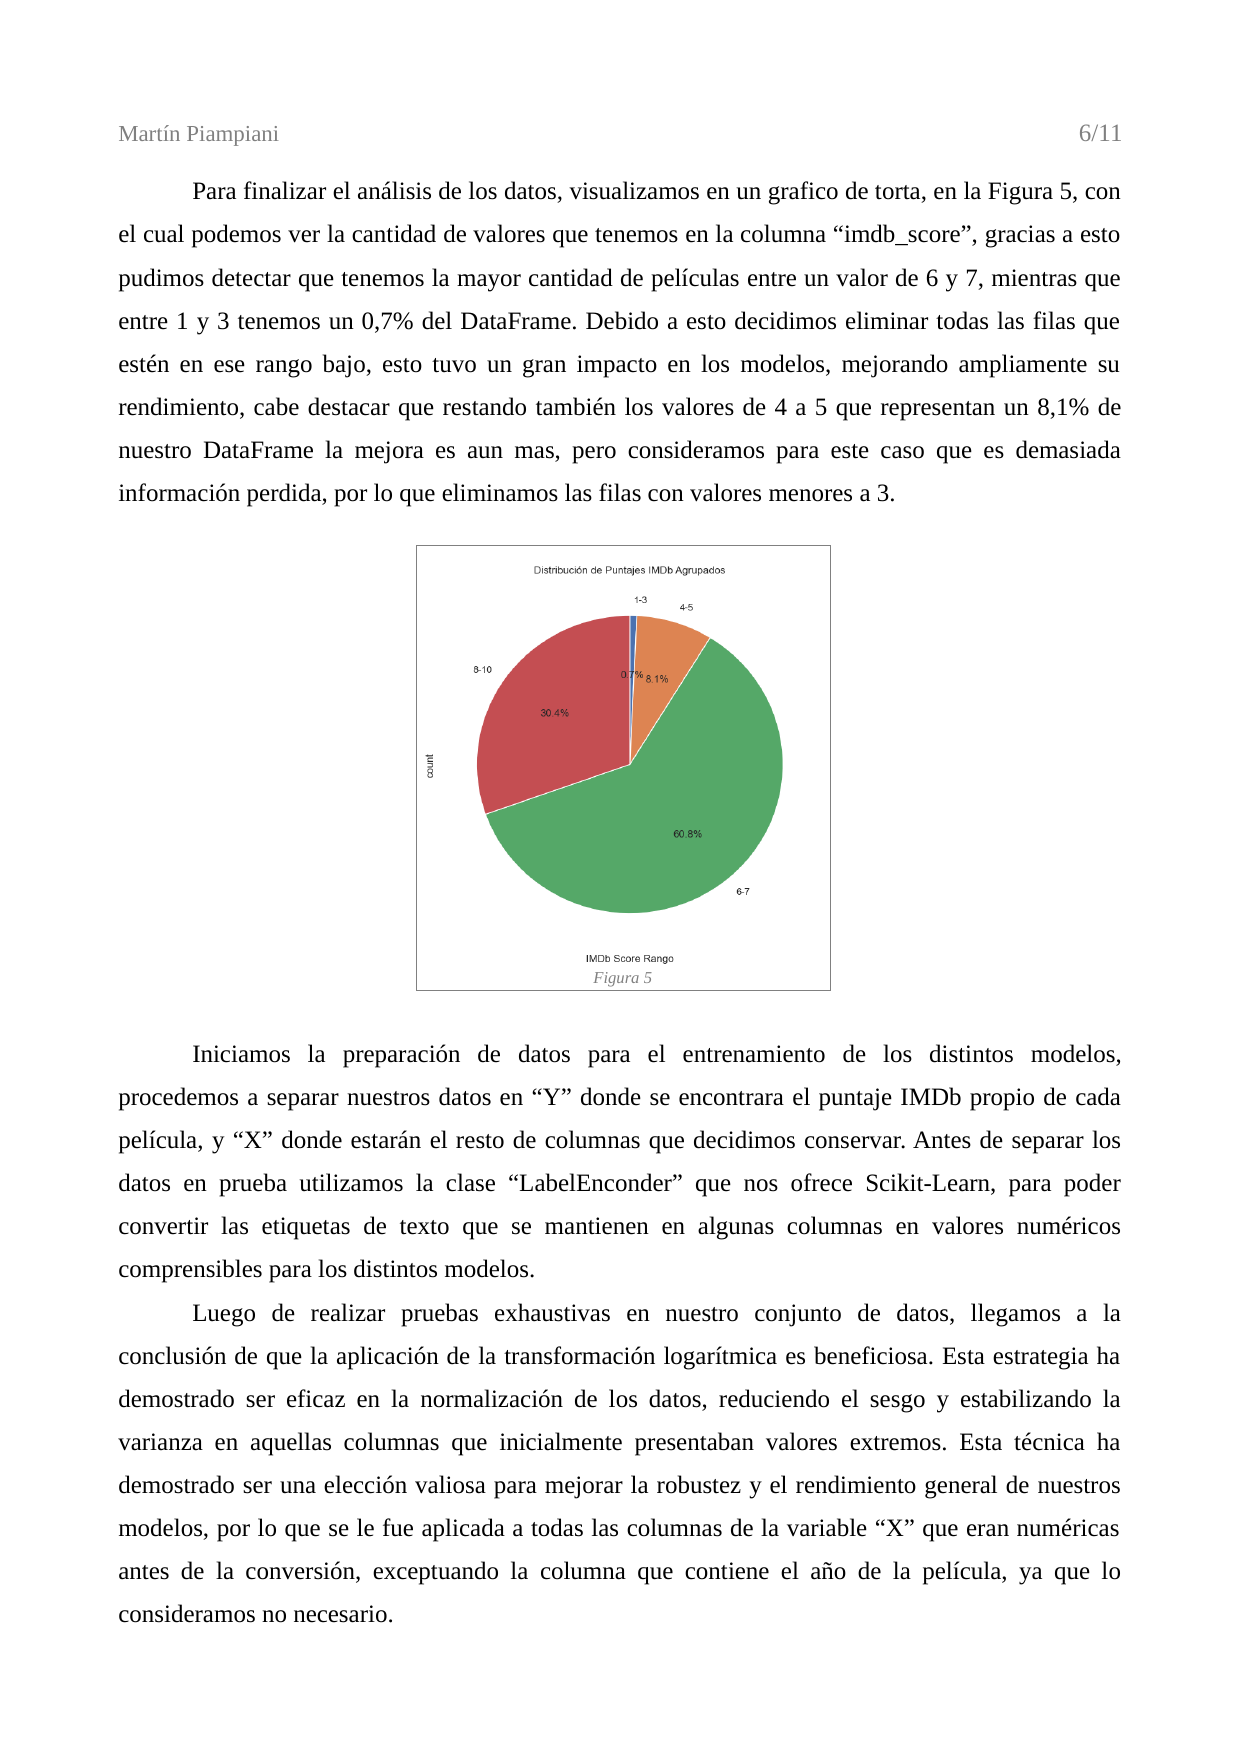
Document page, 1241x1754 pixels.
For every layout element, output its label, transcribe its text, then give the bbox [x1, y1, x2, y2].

text Iniciamos la preparación de datos para el entrenamiento de los distintos modelos, procedemos a separar nuestros datos en “Y” donde se encontrara el puntaje IMDb propio de cada película, y “X” donde estarán el resto de columnas que decidimos conservar. Antes de separar los datos en prueba utilizamos la clase “LabelEnconder” que nos ofrece Scikit-Learn, para poder convertir las etiquetas de texto que se mantienen en algunas columnas en valores numéricos comprensibles para los distintos modelos. [118, 1039, 1122, 1283]
picture [419, 561, 827, 969]
text Luego de realizar pruebas exhaustivas en nuestro conjunto de datos, llegamos a la conclusión de que la aplicación de la transformación logarítmica es beneficiosa. Esta estrategia ha demostrado ser eficaz en la normalización de los datos, reduciendo el sesgo y estabilizando la varianza en aquellas columnas que inicialmente presentaban valores extremos. Esta técnica ha demostrado ser una elección valiosa para mejorar la robustez y el rendimiento general de nuestros modelos, por lo que se le fue aplicada a todas las columnas de la variable “X” que eran numéricas antes de la conversión, exceptuando la columna que contiene el año de la película, ya que lo consideramos no necesario. [118, 1298, 1122, 1628]
text Para finalizar el análisis de los datos, visualizamos en un grafico de torta, en la Figura 5, con el cual podemos ver la cantidad de valores que tenemos en la columna “imdb_score”, gracias a esto pudimos detectar que tenemos la mayor cantidad de películas entre un valor de 6 y 7, mientras que entre 1 y 3 tenemos un 0,7% del DataFrame. Debido a esto decidimos eliminar todas las filas que estén en ese rango bajo, esto tuvo un gran impacto en los modelos, mejorando ampliamente su rendimiento, cabe destacar que restando también los valores de 4 a 5 que representan un 8,1% de nuestro DataFrame la mejora es aun mas, pero consideramos para este caso que es demasiada información perdida, por lo que eliminamos las filas con valores menores a 3. [118, 176, 1122, 507]
text Figura 5 [419, 969, 827, 987]
